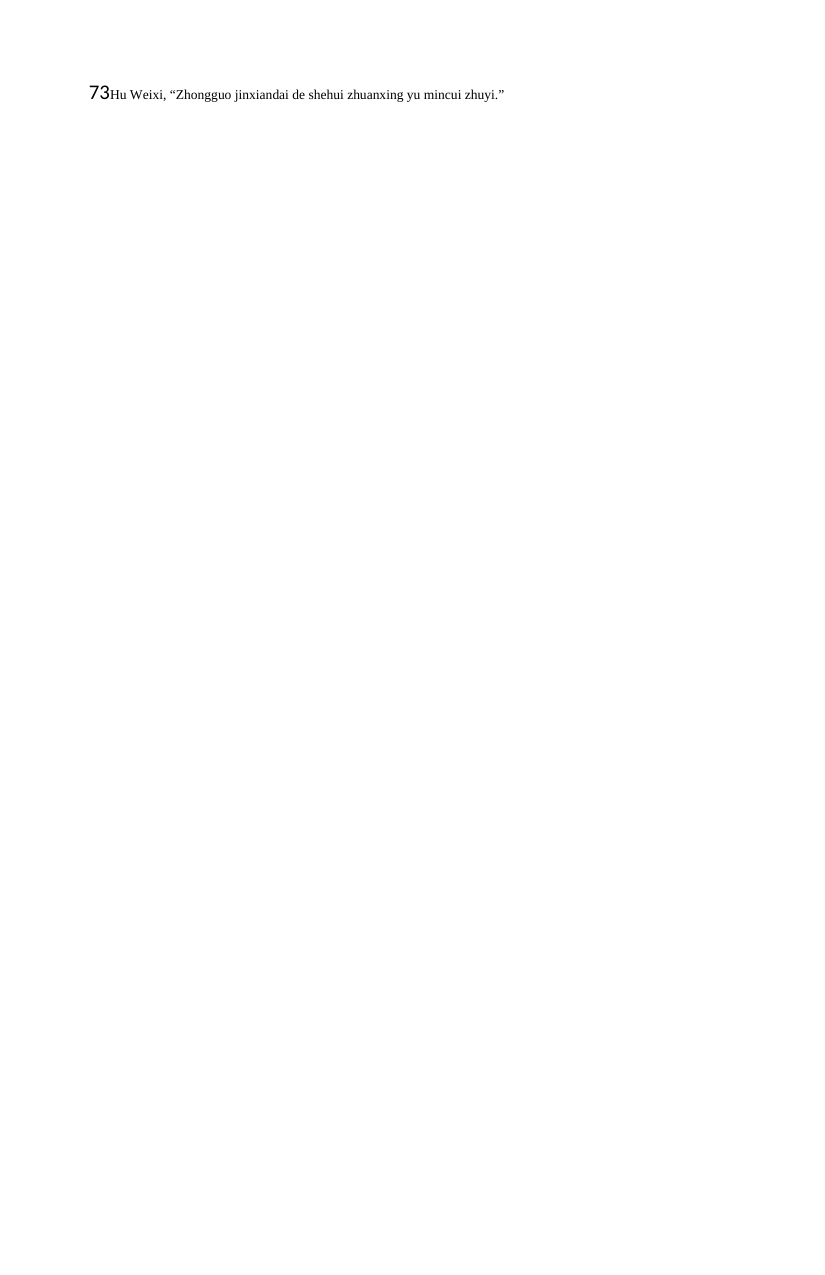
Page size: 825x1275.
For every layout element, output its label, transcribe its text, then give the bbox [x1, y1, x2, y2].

list Hu Weixi, “Zhongguo jinxiandai de shehui zhuanxing yu mincui zhuyi.” [89, 83, 737, 103]
